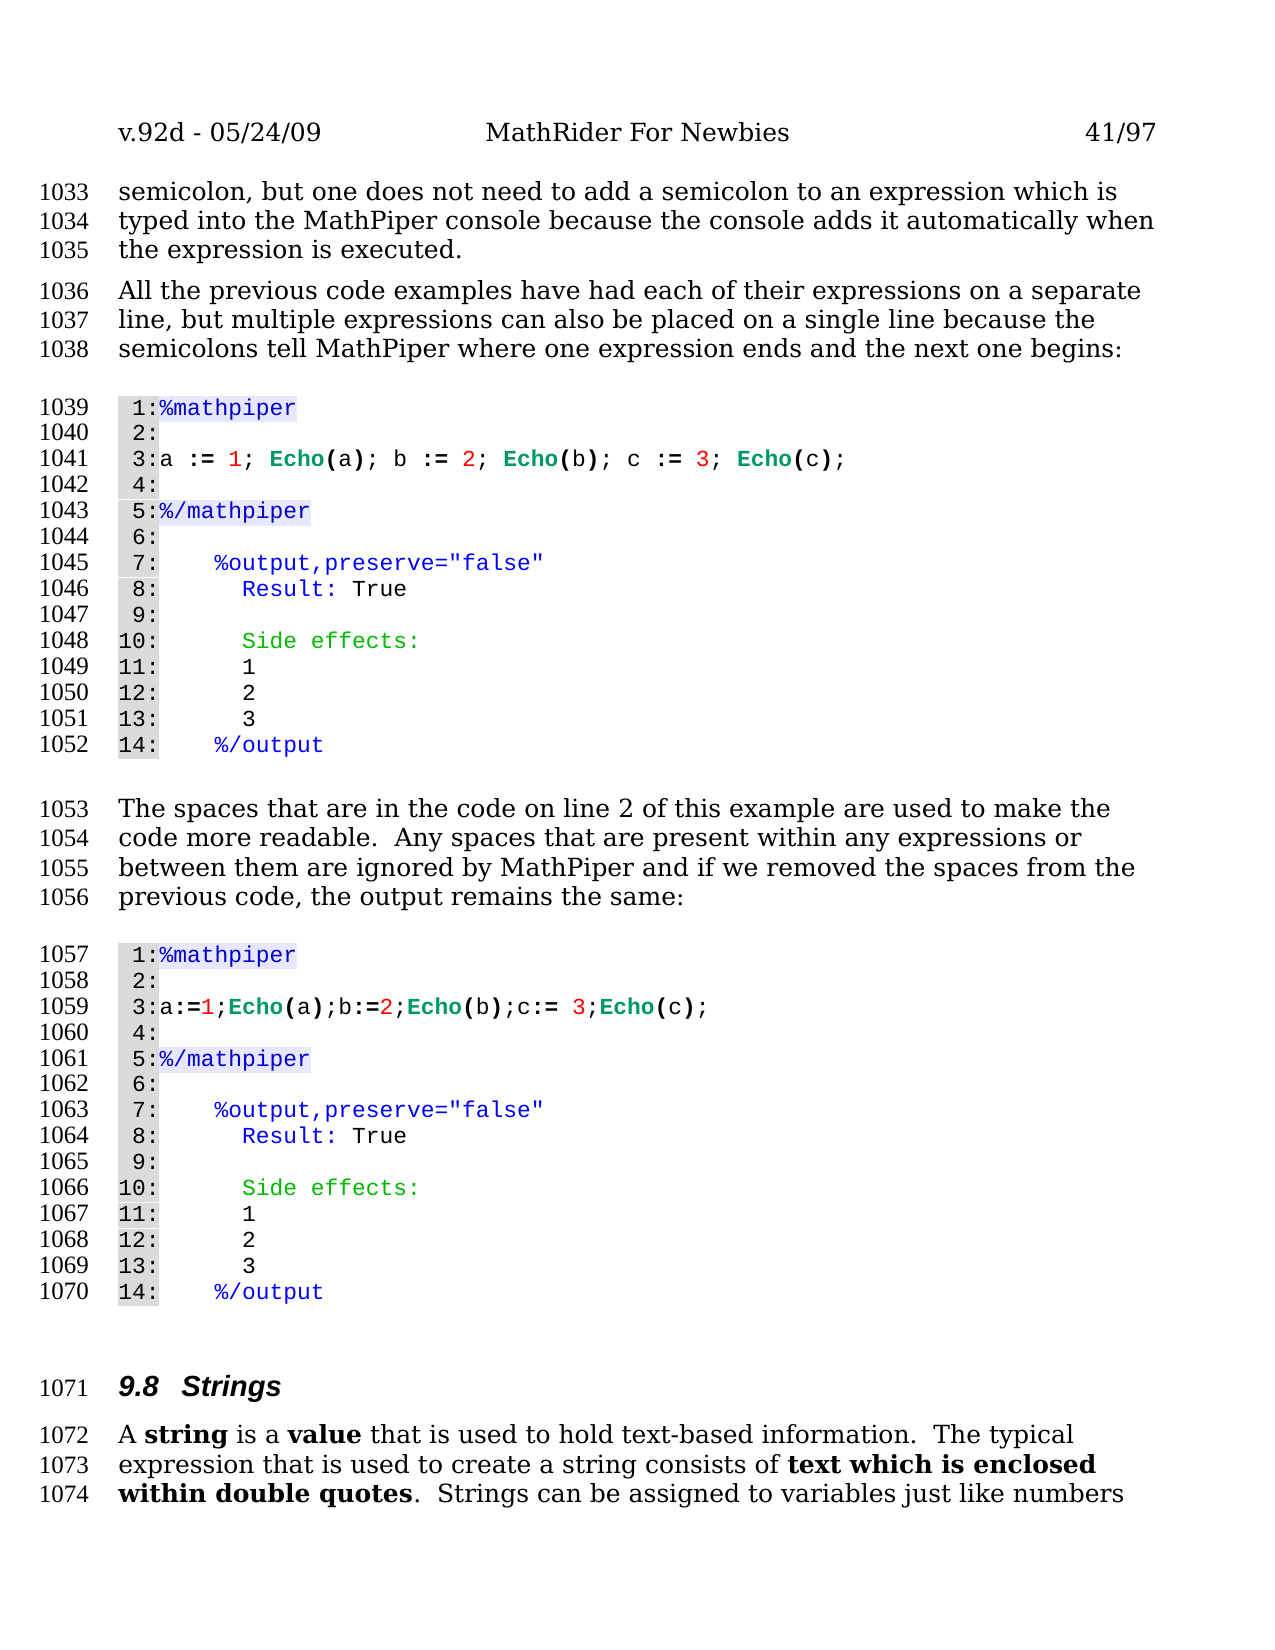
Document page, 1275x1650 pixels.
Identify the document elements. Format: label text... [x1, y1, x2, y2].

text 5:%/mathpiper [118, 1047, 1157, 1073]
text 8: Result: True [118, 577, 1157, 603]
subtitle Strings [118, 1369, 1157, 1402]
text 6: [118, 1073, 1157, 1099]
text All the previous code examples have had each of their expressions on a separate line, but multiple expressions can also be placed on a single line because the semicolons tell MathPiper where one expression ends and the next one begins: [118, 276, 1157, 364]
text 14: %/output [118, 1280, 1157, 1306]
text 4: [118, 1021, 1157, 1047]
text 14: %/output [118, 733, 1157, 759]
text A string is a value that is used to hold text-based information. The typical expression that is used to create a string consists of text which is enclosed within double quotes. Strings can be assigned to variables just like numbers [118, 1420, 1157, 1508]
text 11: 1 [118, 655, 1157, 681]
text 2: [118, 422, 1157, 448]
text The spaces that are in the code on line 2 of this example are used to make the code more readable. Any spaces that are present within any expressions or between them are ignored by MathPiper and if we removed the spaces from the previous code, the output remains the same: [118, 794, 1157, 911]
text 9: [118, 603, 1157, 629]
text 4: [118, 474, 1157, 499]
text 13: 3 [118, 707, 1157, 733]
text 11: 1 [118, 1202, 1157, 1228]
text 9: [118, 1151, 1157, 1177]
text 12: 2 [118, 1228, 1157, 1254]
text 3:a := 1; Echo(a); b := 2; Echo(b); c := 3; Echo(c); [118, 448, 1157, 474]
text 7: %output,preserve="false" [118, 551, 1157, 577]
text 2: [118, 969, 1157, 995]
text 8: Result: True [118, 1125, 1157, 1151]
text 12: 2 [118, 681, 1157, 707]
text 10: Side effects: [118, 629, 1157, 655]
text 5:%/mathpiper [118, 499, 1157, 526]
text 7: %output,preserve="false" [118, 1099, 1157, 1125]
text 13: 3 [118, 1254, 1157, 1280]
text semicolon, but one does not need to add a semicolon to an expression which is typed into the MathPiper console because the console adds it automatically when the expression is executed. [118, 177, 1157, 264]
text 1:%mathpiper [118, 396, 1157, 422]
text 10: Side effects: [118, 1177, 1157, 1202]
text 1:%mathpiper [118, 943, 1157, 969]
text 6: [118, 526, 1157, 551]
text 3:a:=1;Echo(a);b:=2;Echo(b);c:= 3;Echo(c); [118, 995, 1157, 1021]
